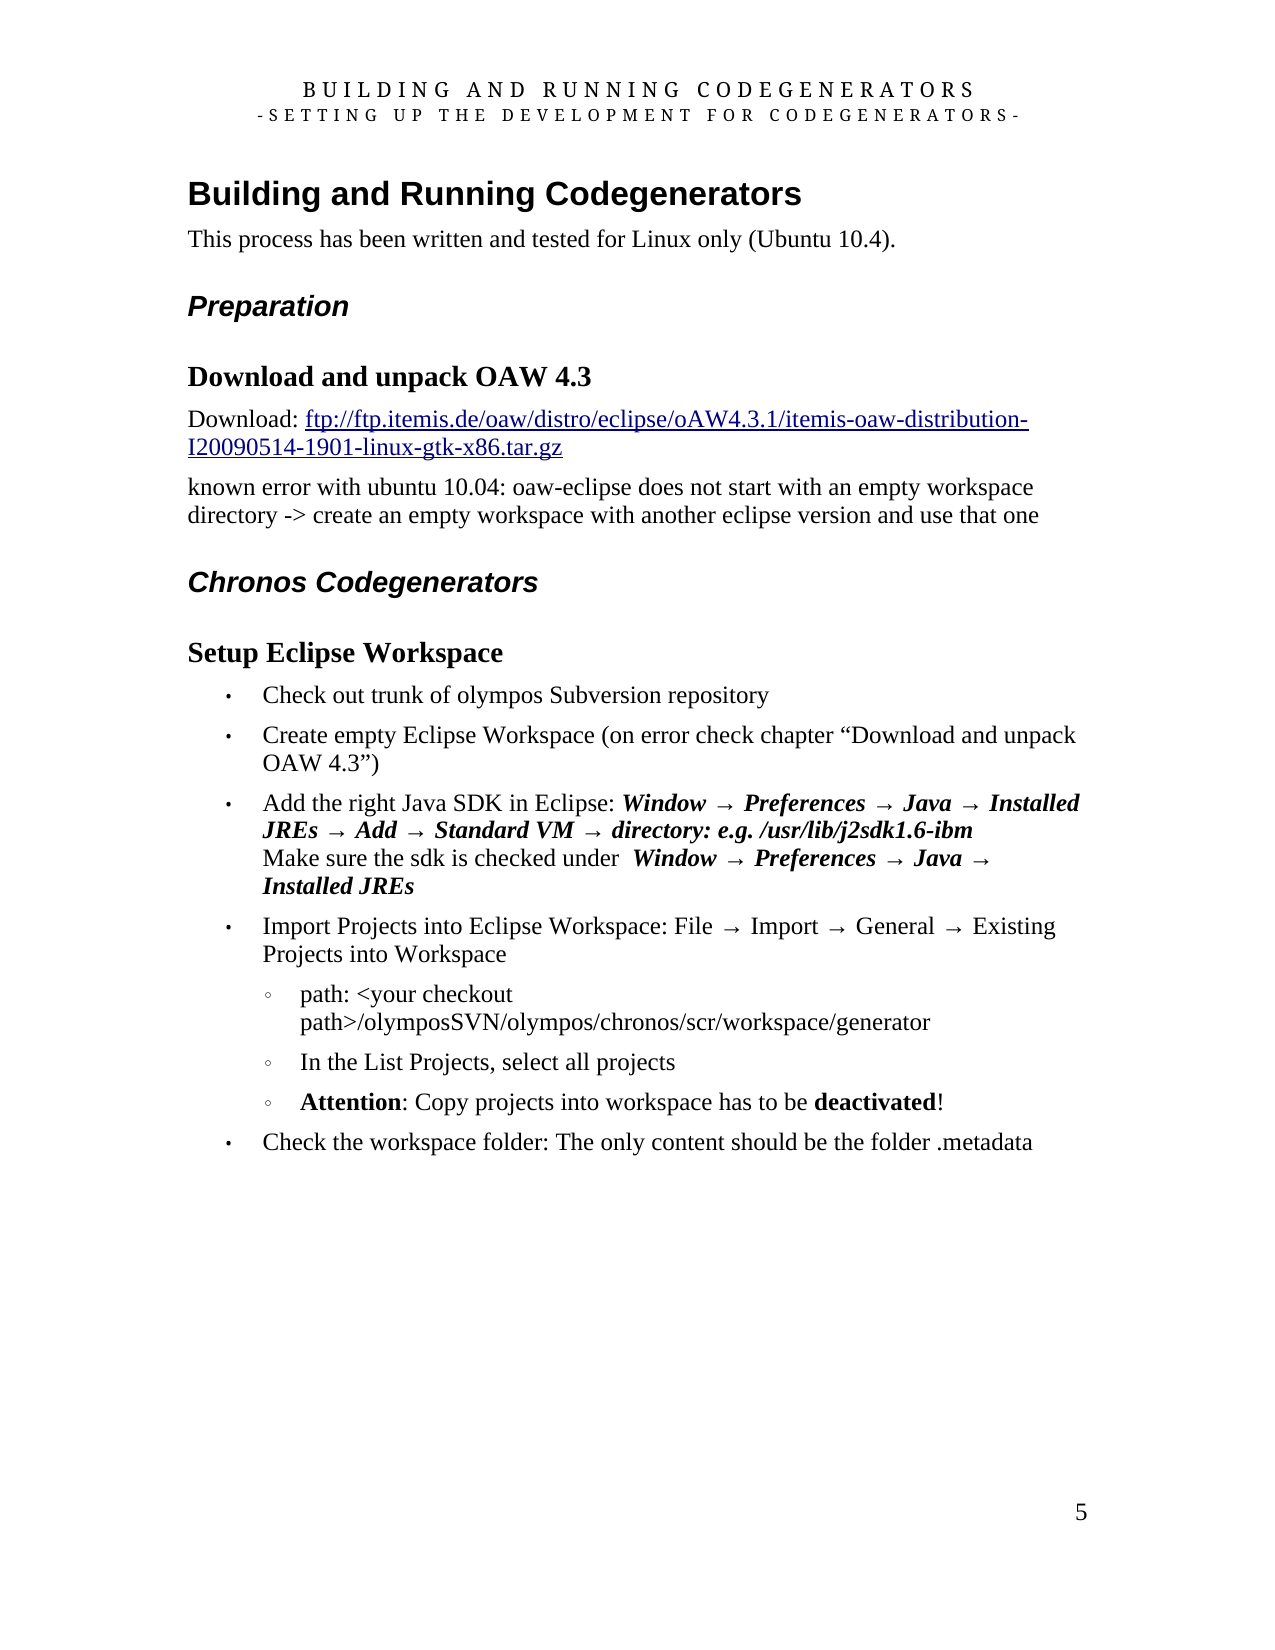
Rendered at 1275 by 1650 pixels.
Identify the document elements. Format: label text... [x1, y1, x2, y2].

subtitle Setup Eclipse Workspace [187, 636, 1087, 668]
list Check the workspace folder: The only content should be the folder .metadata [225, 1128, 1087, 1156]
subtitle Preparation [187, 290, 1087, 323]
text This process has been written and tested for Linux only (Ubuntu 10.4). [187, 225, 1087, 253]
text known error with ubuntu 10.04: oaw-eclipse does not start with an empty workspace directory -> create an empty workspace with another eclipse version and use that one [187, 473, 1087, 528]
list Import Projects into Eclipse Workspace: File → Import → General → Existing Projects into Workspace [225, 912, 1087, 968]
list path: <your checkout path>/olymposSVN/olympos/chronos/scr/workspace/generator [262, 980, 1087, 1036]
list Add the right Java SDK in Eclipse: Window → Preferences → Java → Installed JREs → Add → Standard VM → directory: e.g. /usr/lib/j2sdk1.6-ibm Make sure the sdk is checked under Window → Preferences → Java → Installed JREs [225, 789, 1087, 900]
list In the List Projects, select all projects [262, 1048, 1087, 1076]
list Check out trunk of olympos Subversion repository [225, 681, 1087, 708]
subtitle Chronos Codegenerators [187, 566, 1087, 598]
list Attention: Copy projects into workspace has to be deactivated! [262, 1088, 1087, 1116]
subtitle Building and Running Codegenerators [187, 175, 1087, 212]
subtitle Download and unpack OAW 4.3 [187, 360, 1087, 393]
list Create empty Eclipse Workspace (on error check chapter “Download and unpack OAW 4.3”) [225, 721, 1087, 776]
text Download: ftp://ftp.itemis.de/oaw/distro/eclipse/oAW4.3.1/itemis-oaw-distribution-I20090514-1901-linux-gtk-x86.tar.gz [187, 405, 1087, 461]
